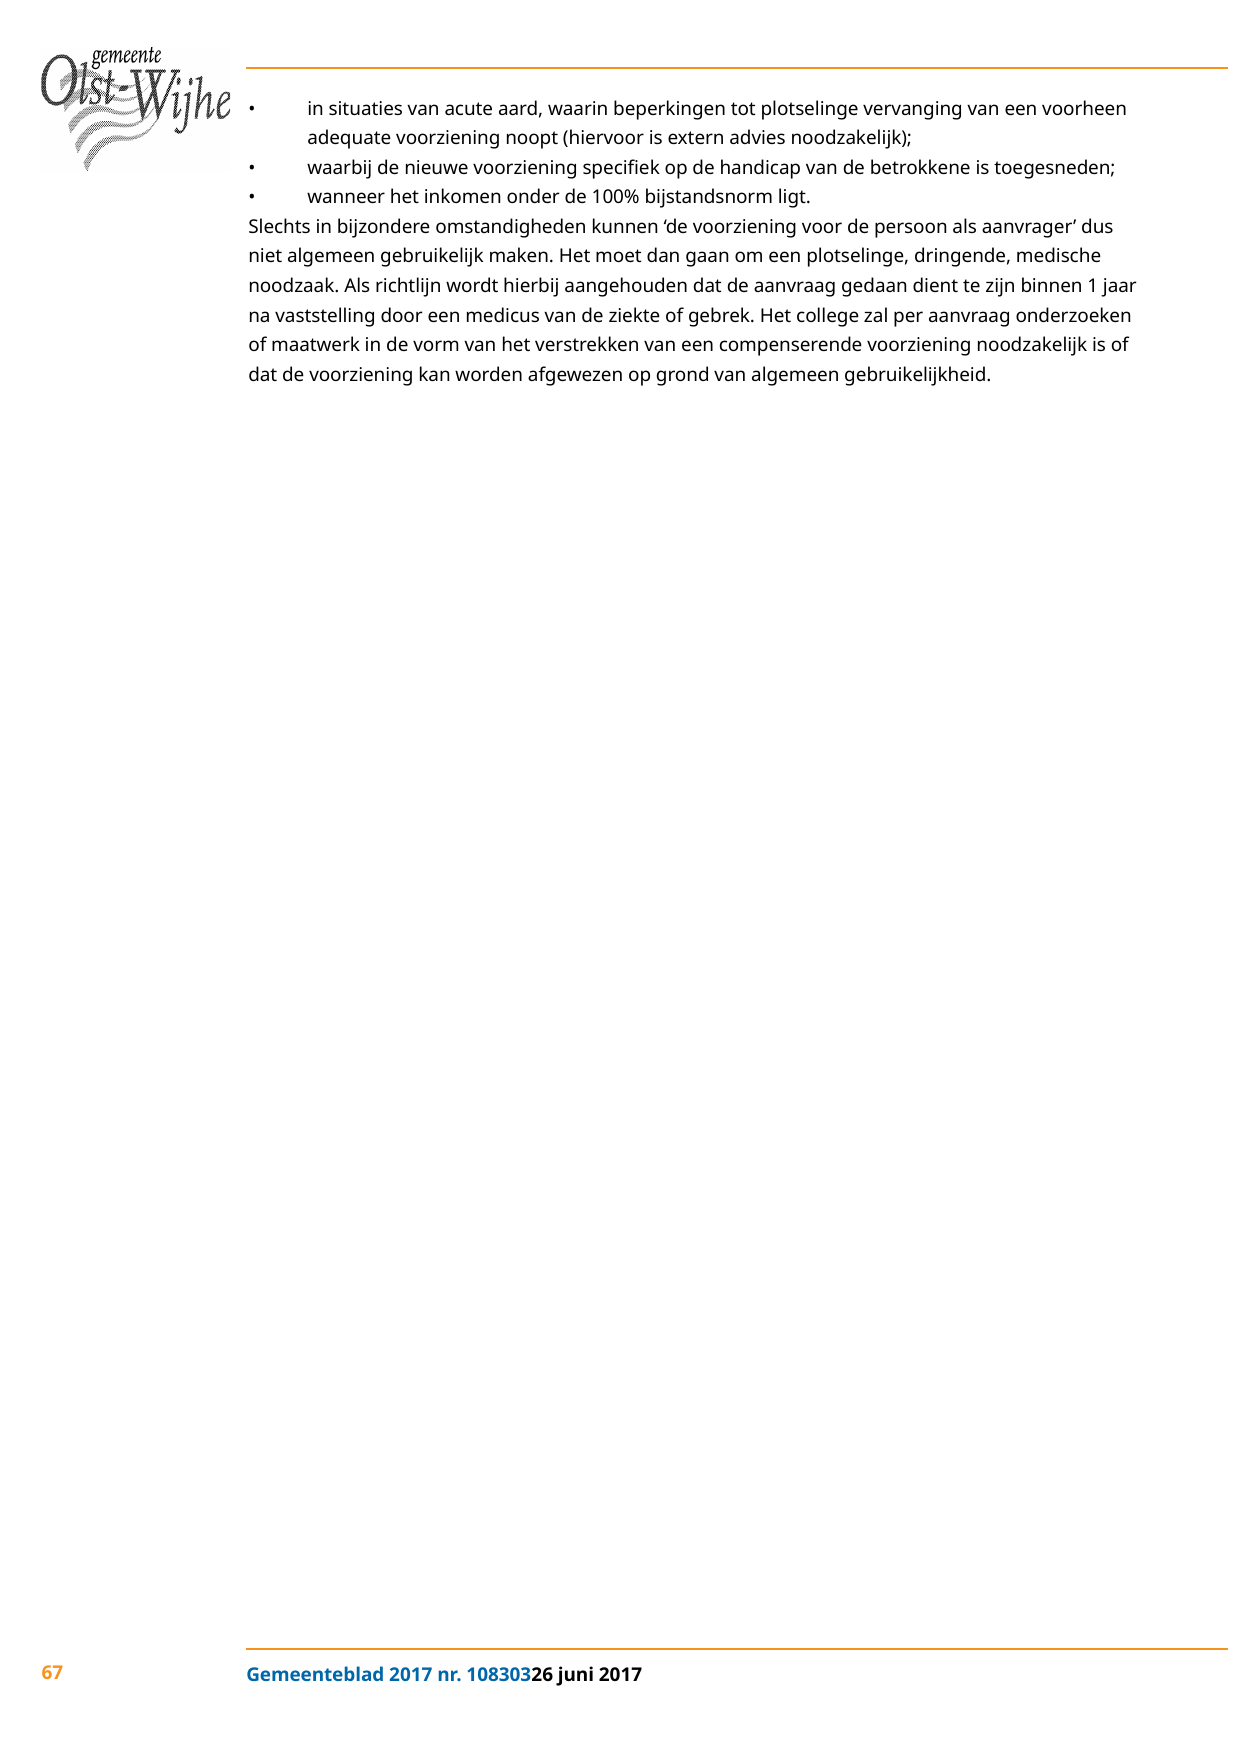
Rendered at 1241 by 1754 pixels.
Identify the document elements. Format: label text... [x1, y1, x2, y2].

picture [41, 47, 231, 172]
list wanneer het inkomen onder de 100% bijstandsnorm ligt. [248, 183, 1152, 209]
list in situaties van acute aard, waarin beperkingen tot plotselinge vervanging van een voorheen adequate voorziening noopt (hiervoor is extern advies noodzakelijk); [248, 95, 1152, 150]
list waarbij de nieuwe voorziening specifiek op de handicap van de betrokkene is toegesneden; [248, 154, 1152, 180]
text Slechts in bijzondere omstandigheden kunnen ‘de voorziening voor de persoon als aanvrager’ dus niet algemeen gebruikelijk maken. Het moet dan gaan om een plotselinge, dringende, medische noodzaak. Als richtlijn wordt hierbij aangehouden dat de aanvraag gedaan dient te zijn binnen 1 jaar na vaststelling door een medicus van de ziekte of gebrek. Het college zal per aanvraag onderzoeken of maatwerk in de vorm van het verstrekken van een compenserende voorziening noodzakelijk is of dat de voorziening kan worden afgewezen op grond van algemeen gebruikelijkheid. [248, 213, 1152, 387]
